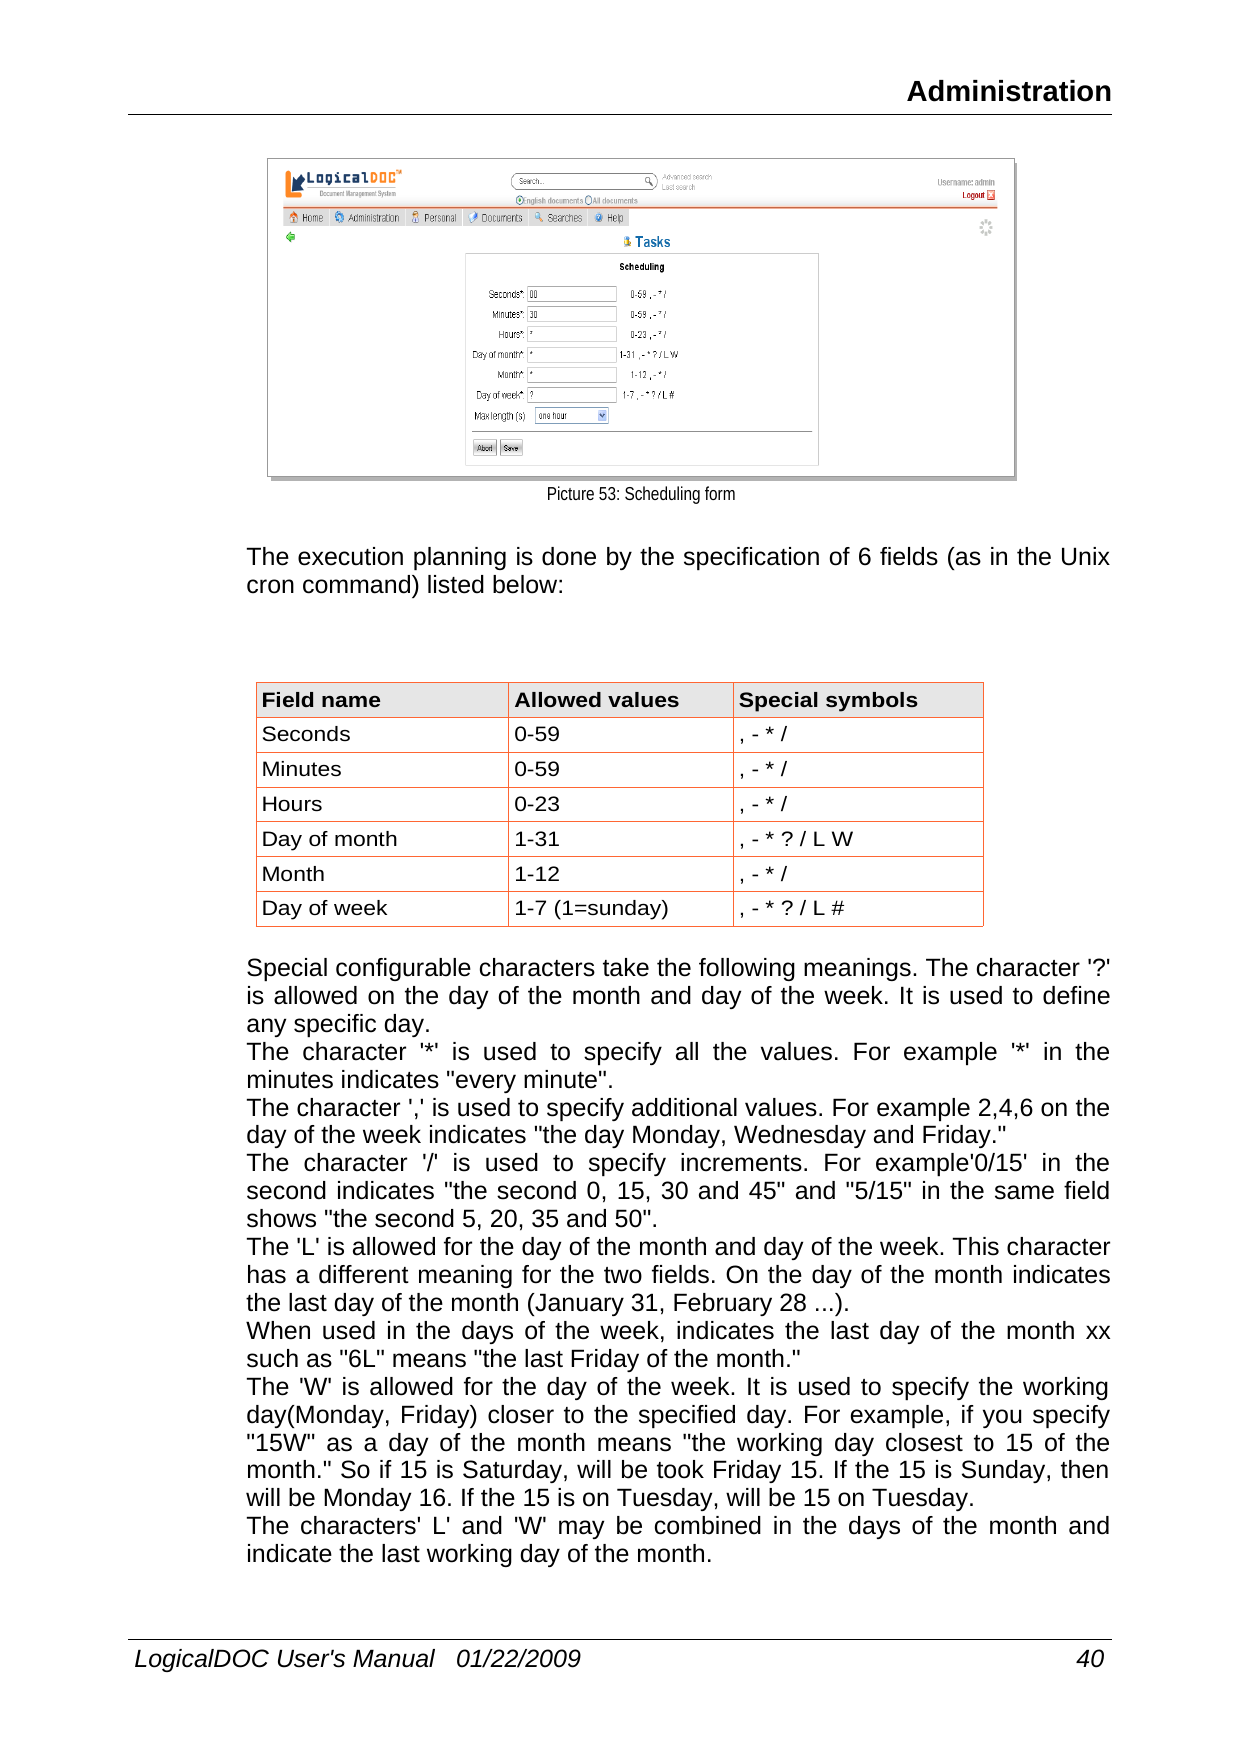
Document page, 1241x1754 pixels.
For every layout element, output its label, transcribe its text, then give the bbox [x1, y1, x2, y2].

table_cell Month [257, 857, 508, 891]
table_cell 0-59 [509, 718, 733, 752]
table_cell 1-12 [509, 857, 733, 891]
table_cell , - * / [734, 753, 983, 787]
text When used in the days of the week, indicates the last day of the month xx such as "6L" means "the last Friday of the month." [246, 1317, 1112, 1373]
table_header Field name [257, 683, 508, 717]
table_cell , - * / [734, 857, 983, 891]
table_cell Day of month [257, 822, 508, 856]
picture [283, 167, 998, 468]
text The character '*' is used to specify all the values. For example '*' in the minutes indicates "every minute". [246, 1038, 1112, 1093]
table_cell 0-23 [509, 788, 733, 821]
text The character ',' is used to specify additional values. For example 2,4,6 on the day of the week indicates "the day Monday, Wednesday and Friday." [246, 1093, 1112, 1149]
text Picture 53: Scheduling form [267, 477, 1015, 504]
table_cell , - * ? / L # [734, 892, 983, 926]
table_cell Seconds [257, 718, 508, 752]
table_cell , - * ? / L W [734, 822, 983, 856]
table_header Special symbols [734, 683, 983, 717]
table_cell , - * / [734, 788, 983, 821]
text The 'W' is allowed for the day of the week. It is used to specify the working day(Monday, Friday) closer to the specified day. For example, if you specify "15W" as a day of the month means "the working day closest to 15 of the month." So if 15 is Saturday, will be took Friday 15. If the 15 is Sunday, then will be Monday 16. If the 15 is on Tuesday, will be 15 on Tuesday. [246, 1373, 1112, 1512]
table_cell 1-7 (1=sunday) [509, 892, 733, 926]
table_cell Minutes [257, 753, 508, 787]
table_cell Day of week [257, 892, 508, 926]
table_cell 1-31 [509, 822, 733, 856]
text The execution planning is done by the specification of 6 fields (as in the Unix cron command) listed below: [246, 543, 1112, 598]
text The character '/' is used to specify increments. For example'0/15' in the second indicates "the second 0, 15, 30 and 45" and "5/15" in the same field shows "the second 5, 20, 35 and 50". [246, 1149, 1112, 1233]
text The characters' L' and 'W' may be combined in the days of the month and indicate the last working day of the month. [246, 1512, 1112, 1568]
table_cell Hours [257, 788, 508, 821]
table_cell 0-59 [509, 753, 733, 787]
text The 'L' is allowed for the day of the month and day of the week. This character has a different meaning for the two fields. On the day of the month indicates the last day of the month (January 31, February 28 ...). [246, 1233, 1112, 1317]
text Special configurable characters take the following meanings. The character '?' is allowed on the day of the month and day of the week. It is used to define any specific day. [246, 954, 1112, 1038]
table_cell , - * / [734, 718, 983, 752]
table_header Allowed values [509, 683, 733, 717]
